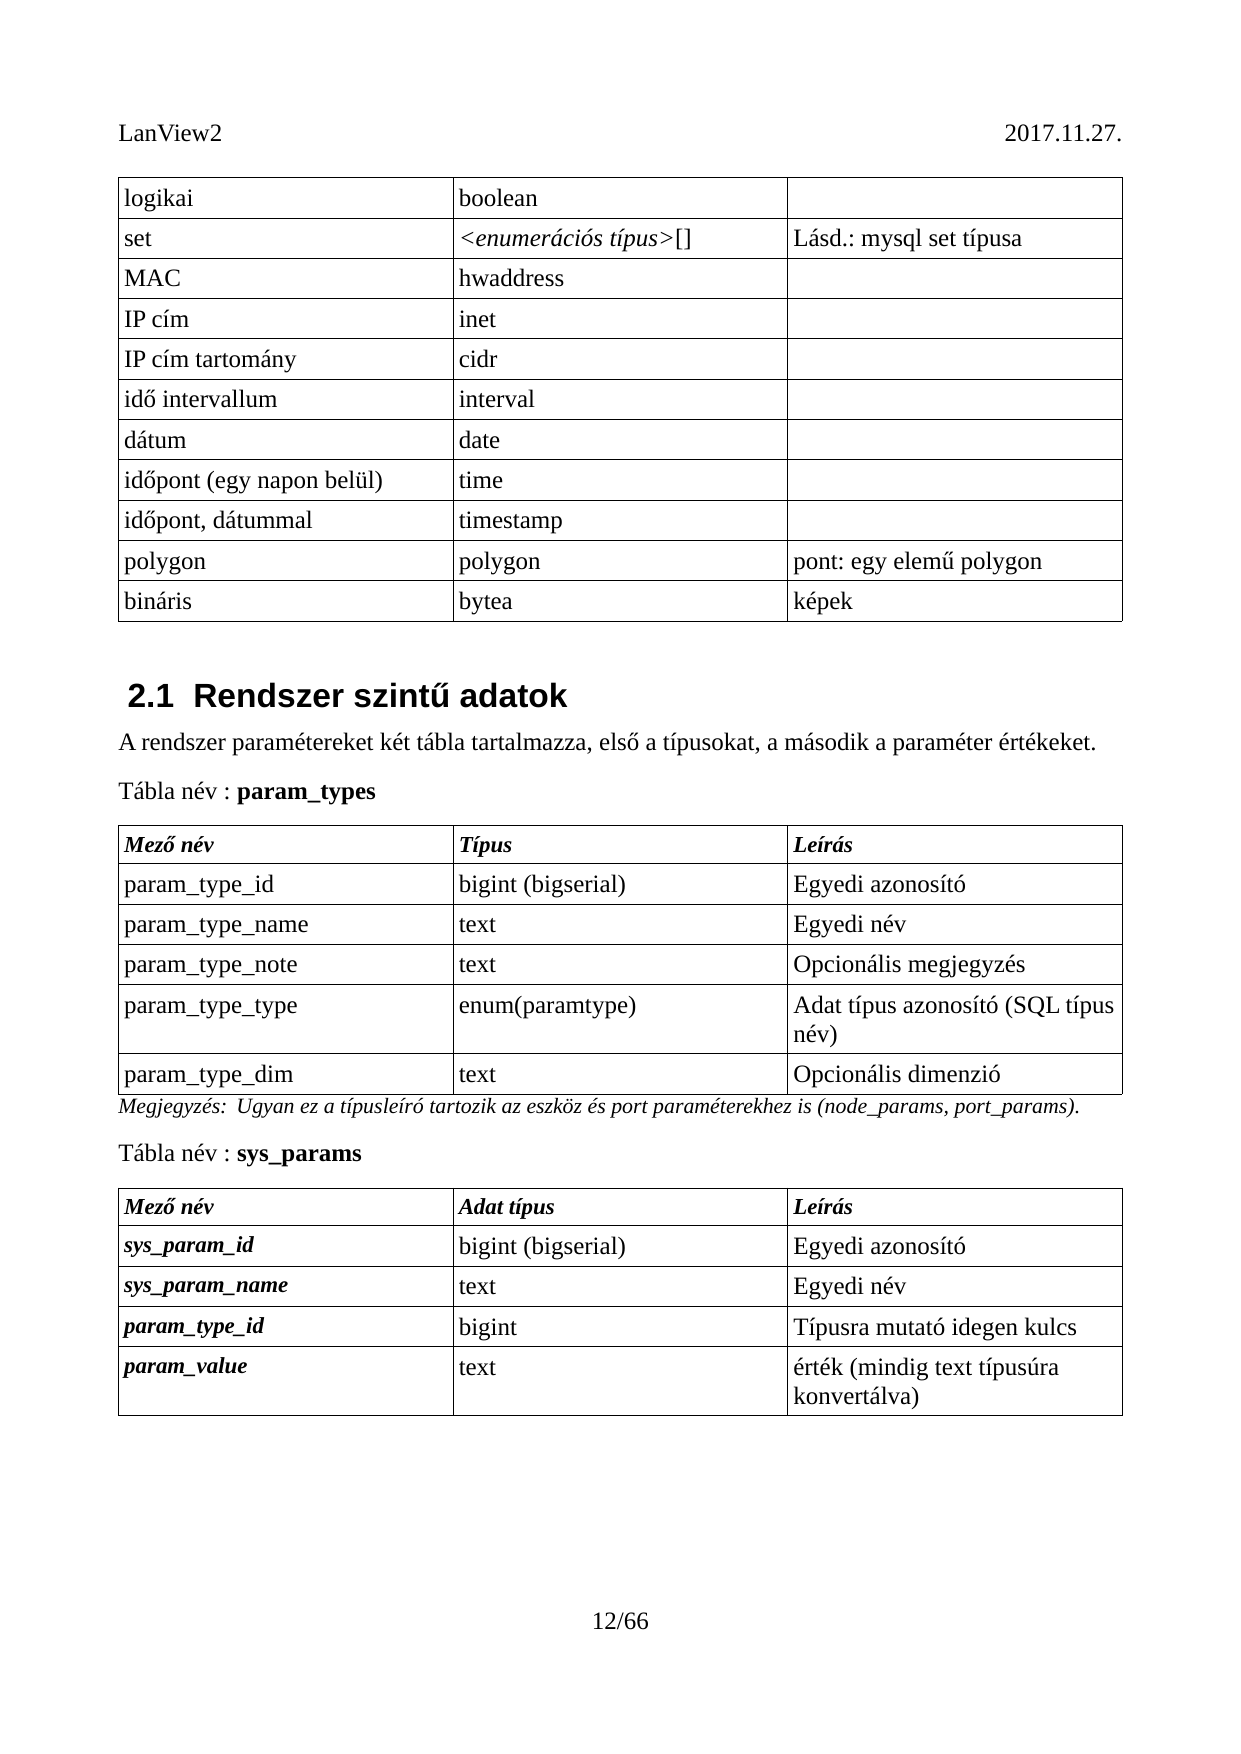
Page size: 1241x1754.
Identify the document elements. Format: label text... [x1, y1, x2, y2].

table_cell param_type_note [119, 945, 453, 984]
table_cell IP cím tartomány [119, 339, 453, 379]
table_cell [788, 420, 1122, 459]
table_cell [788, 178, 1122, 217]
table_cell date [454, 420, 787, 459]
table_cell Egyedi név [788, 905, 1122, 944]
table_cell Egyedi név [788, 1267, 1122, 1306]
table_cell [788, 501, 1122, 540]
table_cell idő intervallum [119, 380, 453, 419]
table_cell inet [454, 299, 787, 338]
table_cell sys_param_name [119, 1267, 453, 1306]
table_header Leírás [788, 826, 1122, 863]
table_cell boolean [454, 178, 787, 217]
table_cell text [454, 905, 787, 944]
table_cell Típusra mutató idegen kulcs [788, 1307, 1122, 1346]
table_cell Opcionális megjegyzés [788, 945, 1122, 984]
table_cell [788, 380, 1122, 419]
table_cell képek [788, 581, 1122, 621]
table_cell text [454, 1054, 787, 1093]
table_cell time [454, 460, 787, 499]
table_cell param_type_dim [119, 1054, 453, 1093]
table_cell Adat típus azonosító (SQL típus név) [788, 985, 1122, 1053]
table_cell Egyedi azonosító [788, 1226, 1122, 1266]
table_cell logikai [119, 178, 453, 217]
table_header Mező név [119, 1189, 453, 1225]
table_cell időpont, dátummal [119, 501, 453, 540]
table_header Típus [454, 826, 787, 863]
table_cell polygon [454, 541, 787, 580]
table_cell cidr [454, 339, 787, 379]
table_cell [788, 339, 1122, 379]
table_cell param_value [119, 1347, 453, 1415]
text Tábla név : param_types [118, 776, 1122, 805]
table_cell interval [454, 380, 787, 419]
table_cell Egyedi azonosító [788, 864, 1122, 903]
table_cell dátum [119, 420, 453, 459]
table_cell pont: egy elemű polygon [788, 541, 1122, 580]
table_cell [788, 299, 1122, 338]
table_cell <enumerációs típus>[] [454, 219, 787, 258]
table_header Mező név [119, 826, 453, 863]
table_cell MAC [119, 259, 453, 298]
table_cell időpont (egy napon belül) [119, 460, 453, 499]
table_cell param_type_type [119, 985, 453, 1053]
table_cell enum(paramtype) [454, 985, 787, 1053]
table_cell bytea [454, 581, 787, 621]
table_cell text [454, 1267, 787, 1306]
table_cell bigint (bigserial) [454, 1226, 787, 1266]
text Megjegyzés: Ugyan ez a típusleíró tartozik az eszköz és port paraméterekhez is (node_params, port_params). [118, 1095, 1122, 1119]
subtitle Rendszer szintű adatok [118, 676, 1122, 714]
table_cell [788, 460, 1122, 499]
table_cell polygon [119, 541, 453, 580]
table_cell sys_param_id [119, 1226, 453, 1266]
table_header Adat típus [454, 1189, 787, 1225]
table_cell Lásd.: mysql set típusa [788, 219, 1122, 258]
table_cell set [119, 219, 453, 258]
table_cell IP cím [119, 299, 453, 338]
table_cell param_type_id [119, 1307, 453, 1346]
table_cell bináris [119, 581, 453, 621]
table_cell bigint (bigserial) [454, 864, 787, 903]
table_cell text [454, 1347, 787, 1415]
table_cell hwaddress [454, 259, 787, 298]
table_cell érték (mindig text típusúra konvertálva) [788, 1347, 1122, 1415]
table_cell Opcionális dimenzió [788, 1054, 1122, 1093]
table_cell timestamp [454, 501, 787, 540]
table_cell bigint [454, 1307, 787, 1346]
table_cell [788, 259, 1122, 298]
table_cell text [454, 945, 787, 984]
table_cell param_type_name [119, 905, 453, 944]
table_cell param_type_id [119, 864, 453, 903]
table_header Leírás [788, 1189, 1122, 1225]
text Tábla név : sys_params [118, 1138, 1122, 1167]
text A rendszer paramétereket két tábla tartalmazza, első a típusokat, a második a paraméter értékeket. [118, 727, 1122, 756]
